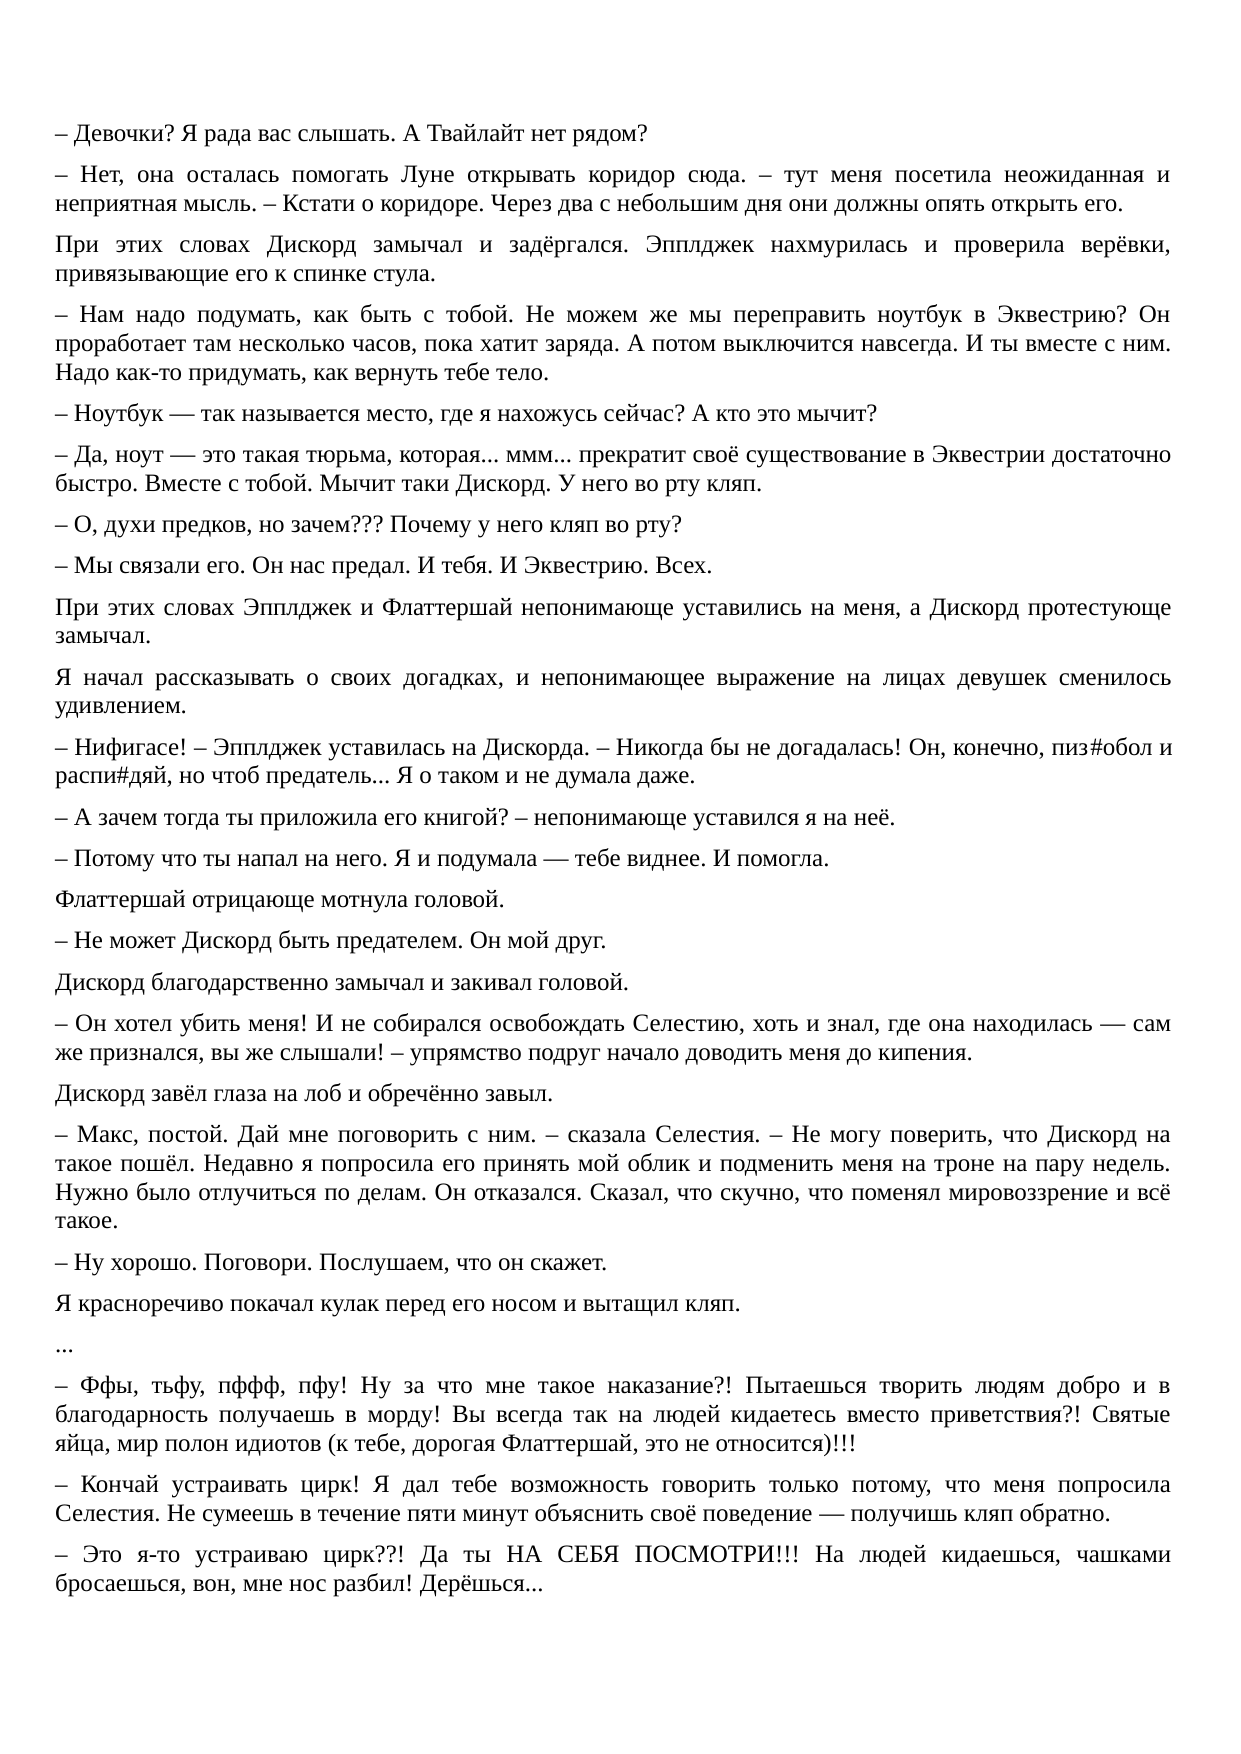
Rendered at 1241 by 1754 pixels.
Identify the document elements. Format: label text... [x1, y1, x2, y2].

text – Ффы, тьфу, пффф, пфу! Ну за что мне такое наказание?! Пытаешься творить людям добро и в благодарность получаешь в морду! Вы всегда так на людей кидаетесь вместо приветствия?! Святые яйца, мир полон идиотов (к тебе, дорогая Флаттершай, это не относится)!!! [55, 1371, 1172, 1457]
text – Потому что ты напал на него. Я и подумала — тебе виднее. И помогла. [55, 843, 1172, 872]
text – Девочки? Я рада вас слышать. А Твайлайт нет рядом? [55, 118, 1172, 147]
text – А зачем тогда ты приложила его книгой? – непонимающе уставился я на неё. [55, 802, 1172, 831]
text При этих словах Эпплджек и Флаттершай непонимающе уставились на меня, а Дискорд протестующе замычал. [55, 592, 1172, 649]
text – Не может Дискорд быть предателем. Он мой друг. [55, 926, 1172, 954]
text При этих словах Дискорд замычал и задёргался. Эпплджек нахмурилась и проверила верёвки, привязывающие его к спинке стула. [55, 229, 1172, 287]
text – Да, ноут — это такая тюрьма, которая... ммм... прекратит своё существование в Эквестрии достаточно быстро. Вместе с тобой. Мычит таки Дискорд. У него во рту кляп. [55, 439, 1172, 497]
text Дискорд завёл глаза на лоб и обречённо завыл. [55, 1078, 1172, 1107]
text – Нет, она осталась помогать Луне открывать коридор сюда. – тут меня посетила неожиданная и неприятная мысль. – Кстати о коридоре. Через два с небольшим дня они должны опять открыть его. [55, 159, 1172, 217]
text Дискорд благодарственно замычал и закивал головой. [55, 967, 1172, 996]
text – О, духи предков, но зачем??? Почему у него кляп во рту? [55, 509, 1172, 538]
text ... [55, 1329, 1172, 1358]
text Флаттершай отрицающе мотнула головой. [55, 884, 1172, 913]
text – Макс, постой. Дай мне поговорить с ним. – сказала Селестия. – Не могу поверить, что Дискорд на такое пошёл. Недавно я попросила его принять мой облик и подменить меня на троне на пару недель. Нужно было отлучиться по делам. Он отказался. Сказал, что скучно, что поменял мировоззрение и всё такое. [55, 1119, 1172, 1234]
text – Ну хорошо. Поговори. Послушаем, что он скажет. [55, 1247, 1172, 1276]
text Я начал рассказывать о своих догадках, и непонимающее выражение на лицах девушек сменилось удивлением. [55, 662, 1172, 719]
text – Ноутбук — так называется место, где я нахожусь сейчас? А кто это мычит? [55, 398, 1172, 427]
text – Это я-то устраиваю цирк??! Да ты НА СЕБЯ ПОСМОТРИ!!! На людей кидаешься, чашками бросаешься, вон, мне нос разбил! Дерёшься... [55, 1539, 1172, 1597]
text – Нам надо подумать, как быть с тобой. Не можем же мы переправить ноутбук в Эквестрию? Он проработает там несколько часов, пока хатит заряда. А потом выключится навсегда. И ты вместе с ним. Надо как-то придумать, как вернуть тебе тело. [55, 299, 1172, 386]
text – Мы связали его. Он нас предал. И тебя. И Эквестрию. Всех. [55, 551, 1172, 579]
text – Нифигасе! – Эпплджек уставилась на Дискорда. – Никогда бы не догадалась! Он, конечно, пиз#обол и распи#дяй, но чтоб предатель... Я о таком и не думала даже. [55, 732, 1172, 789]
text – Кончай устраивать цирк! Я дал тебе возможность говорить только потому, что меня попросила Селестия. Не сумеешь в течение пяти минут объяснить своё поведение — получишь кляп обратно. [55, 1469, 1172, 1527]
text Я красноречиво покачал кулак перед его носом и вытащил кляп. [55, 1288, 1172, 1317]
text – Он хотел убить меня! И не собирался освобождать Селестию, хоть и знал, где она находилась — сам же признался, вы же слышали! – упрямство подруг начало доводить меня до кипения. [55, 1008, 1172, 1066]
